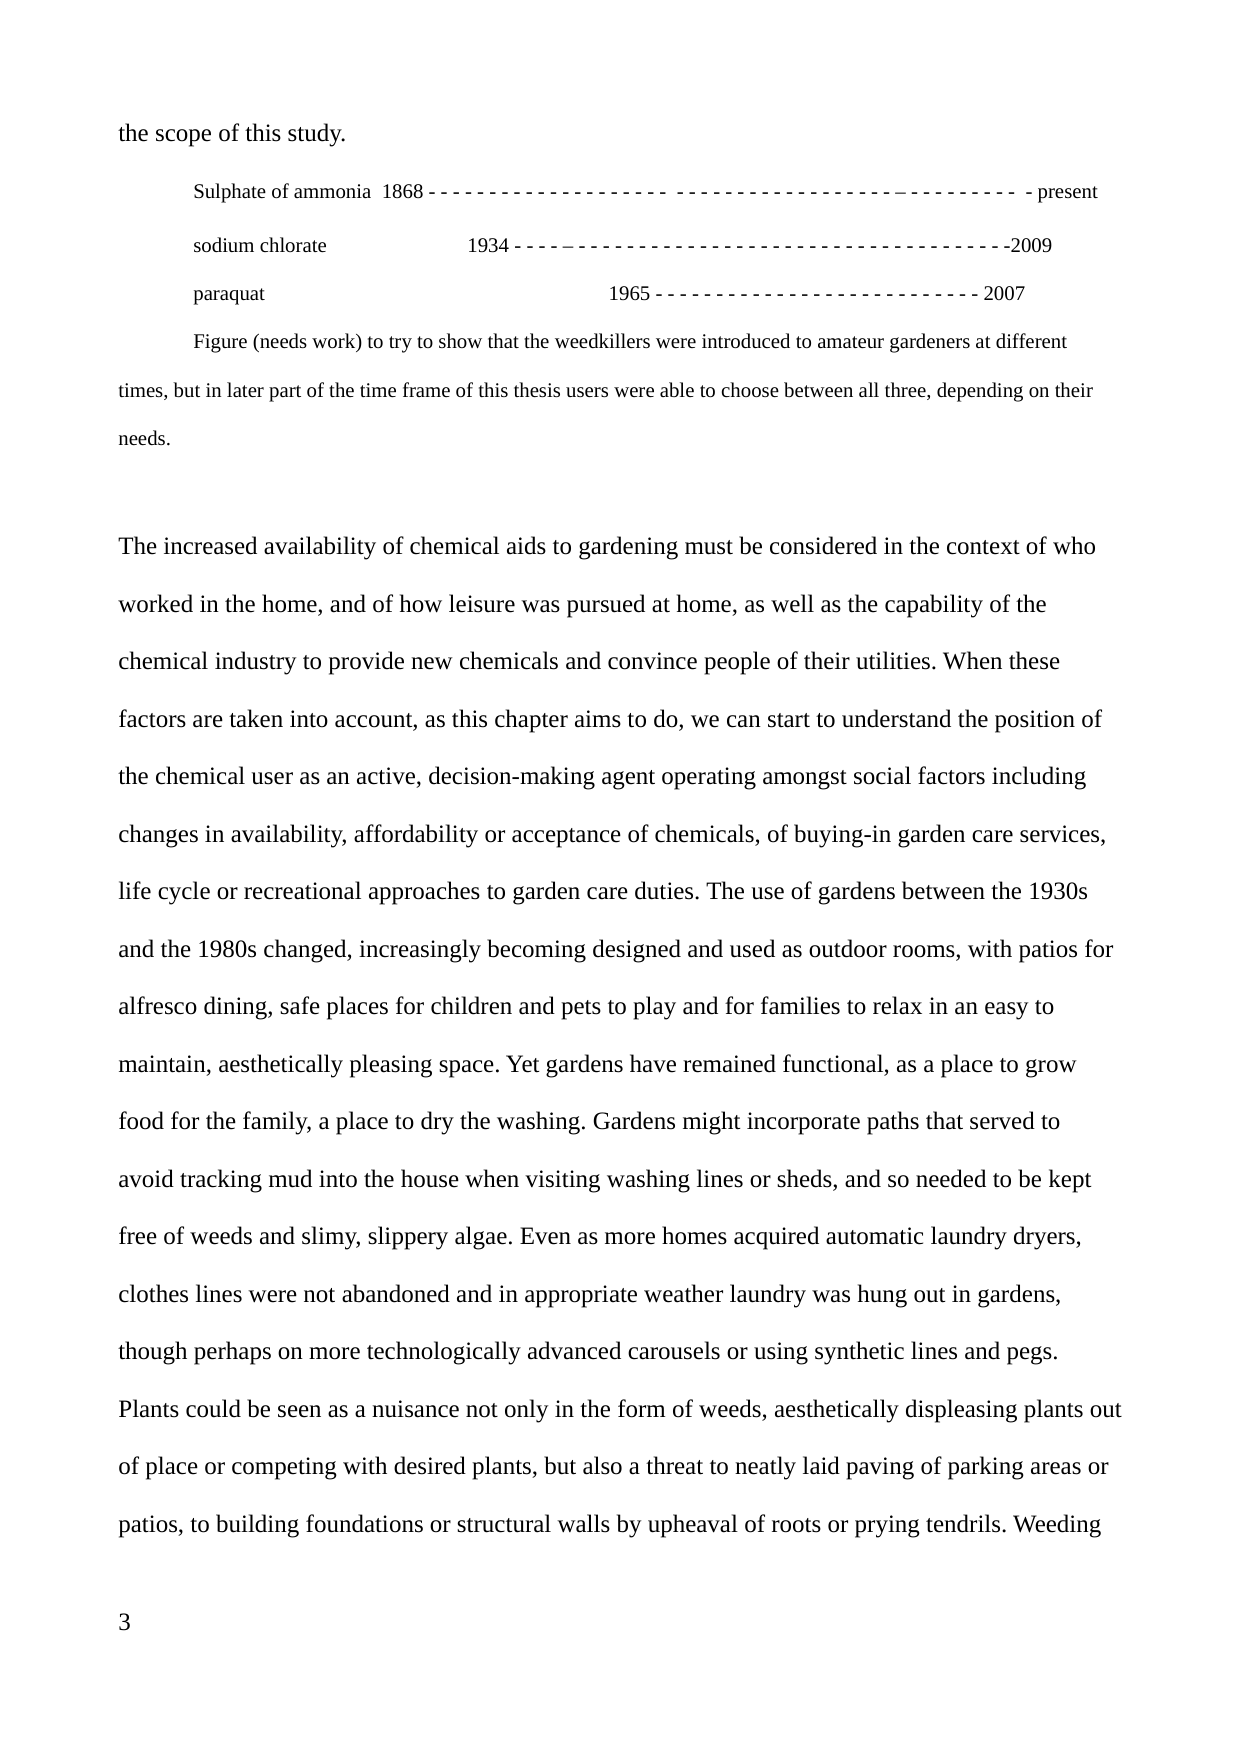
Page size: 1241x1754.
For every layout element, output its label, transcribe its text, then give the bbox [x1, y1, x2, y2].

text Sulphate of ammonia 1868 - - - - - - - - - - - - - - - - - - - - - - - - - - - - - - - - - - - - - - – - - - - - - - - - - present [118, 176, 1122, 204]
text sodium chlorate 1934 - - - - – - - - - - - - - - - - - - - - - - - - - - - - - - - - - - - - - - - - -2009 [118, 233, 1122, 257]
text the scope of this study. [118, 118, 1122, 147]
text paraquat 1965 - - - - - - - - - - - - - - - - - - - - - - - - - - - 2007 [118, 281, 1122, 305]
text The increased availability of chemical aids to gardening must be considered in the context of who worked in the home, and of how leisure was pursued at home, as well as the capability of the chemical industry to provide new chemicals and convince people of their utilities. When these factors are taken into account, as this chapter aims to do, we can start to understand the position of the chemical user as an active, decision-making agent operating amongst social factors including changes in availability, affordability or acceptance of chemicals, of buying-in garden care services, life cycle or recreational approaches to garden care duties. The use of gardens between the 1930s and the 1980s changed, increasingly becoming designed and used as outdoor rooms, with patios for alfresco dining, safe places for children and pets to play and for families to relax in an easy to maintain, aesthetically pleasing space. Yet gardens have remained functional, as a place to grow food for the family, a place to dry the washing. Gardens might incorporate paths that served to avoid tracking mud into the house when visiting washing lines or sheds, and so needed to be kept free of weeds and slimy, slippery algae. Even as more homes acquired automatic laundry dryers, clothes lines were not abandoned and in appropriate weather laundry was hung out in gardens, though perhaps on more technologically advanced carousels or using synthetic lines and pegs. Plants could be seen as a nuisance not only in the form of weeds, aesthetically displeasing plants out of place or competing with desired plants, but also a threat to neatly laid paving of parking areas or patios, to building foundations or structural walls by upheaval of roots or prying tendrils. Weeding [118, 531, 1122, 1537]
text Figure (needs work) to try to show that the weedkillers were introduced to amateur gardeners at different times, but in later part of the time frame of this thesis users were able to choose between all three, depending on their needs. [118, 329, 1122, 450]
